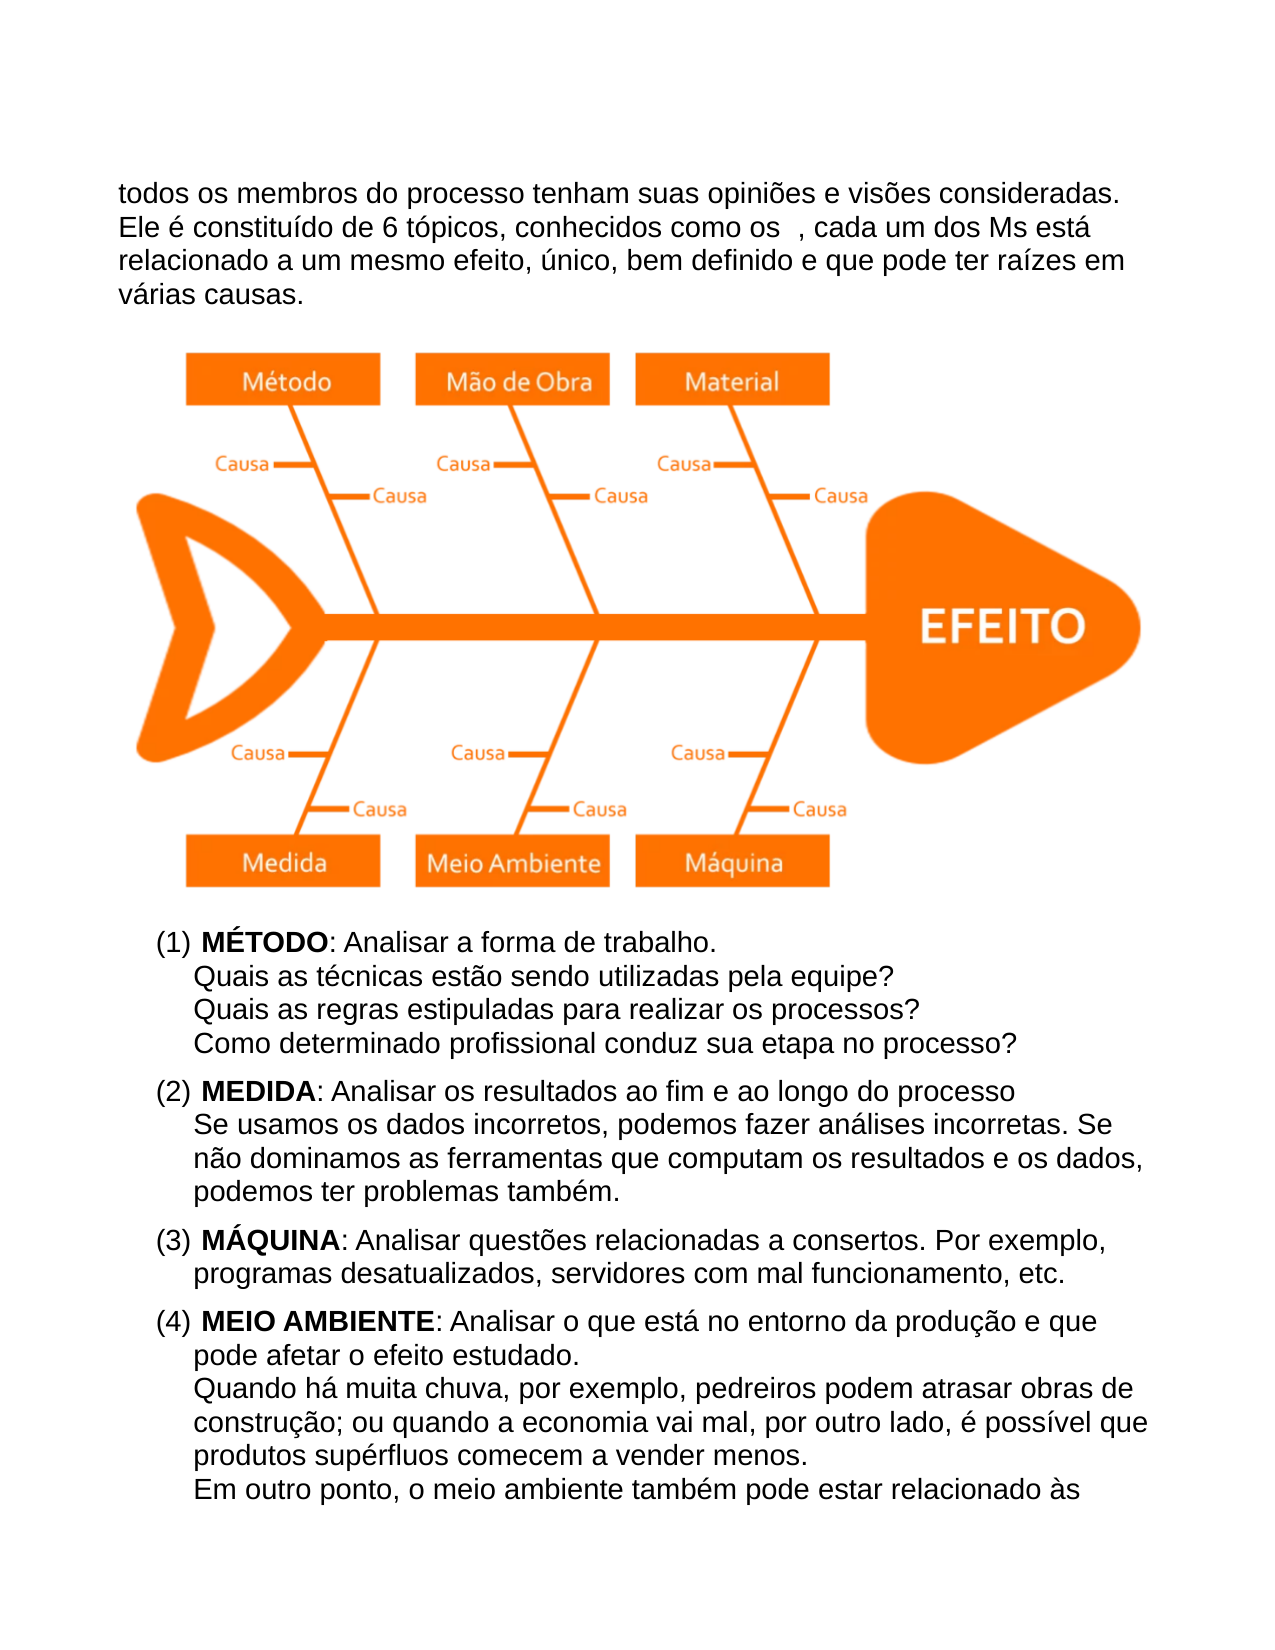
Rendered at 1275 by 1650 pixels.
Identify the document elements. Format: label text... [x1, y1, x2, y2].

text todos os membros do processo tenham suas opiniões e visões consideradas. Ele é constituído de 6 tópicos, conhecidos como os , cada um dos Ms está relacionado a um mesmo efeito, único, bem definido e que pode ter raízes em várias causas. [118, 176, 1157, 311]
list MEDIDA: Analisar os resultados ao fim e ao longo do processo Se usamos os dados incorretos, podemos fazer análises incorretas. Se não dominamos as ferramentas que computam os resultados e os dados, podemos ter problemas também. [156, 1074, 1157, 1208]
list MÁQUINA: Analisar questões relacionadas a consertos. Por exemplo, programas desatualizados, servidores com mal funcionamento, etc. [156, 1223, 1157, 1290]
list MEIO AMBIENTE: Analisar o que está no entorno da produção e que pode afetar o efeito estudado. Quando há muita chuva, por exemplo, pedreiros podem atrasar obras de construção; ou quando a economia vai mal, por outro lado, é possível que produtos supérfluos comecem a vender menos. Em outro ponto, o meio ambiente também pode estar relacionado às [156, 1304, 1157, 1506]
picture [118, 339, 1157, 897]
list MÉTODO: Analisar a forma de trabalho. Quais as técnicas estão sendo utilizadas pela equipe? Quais as regras estipuladas para realizar os processos? Como determinado profissional conduz sua etapa no processo? [156, 925, 1157, 1059]
